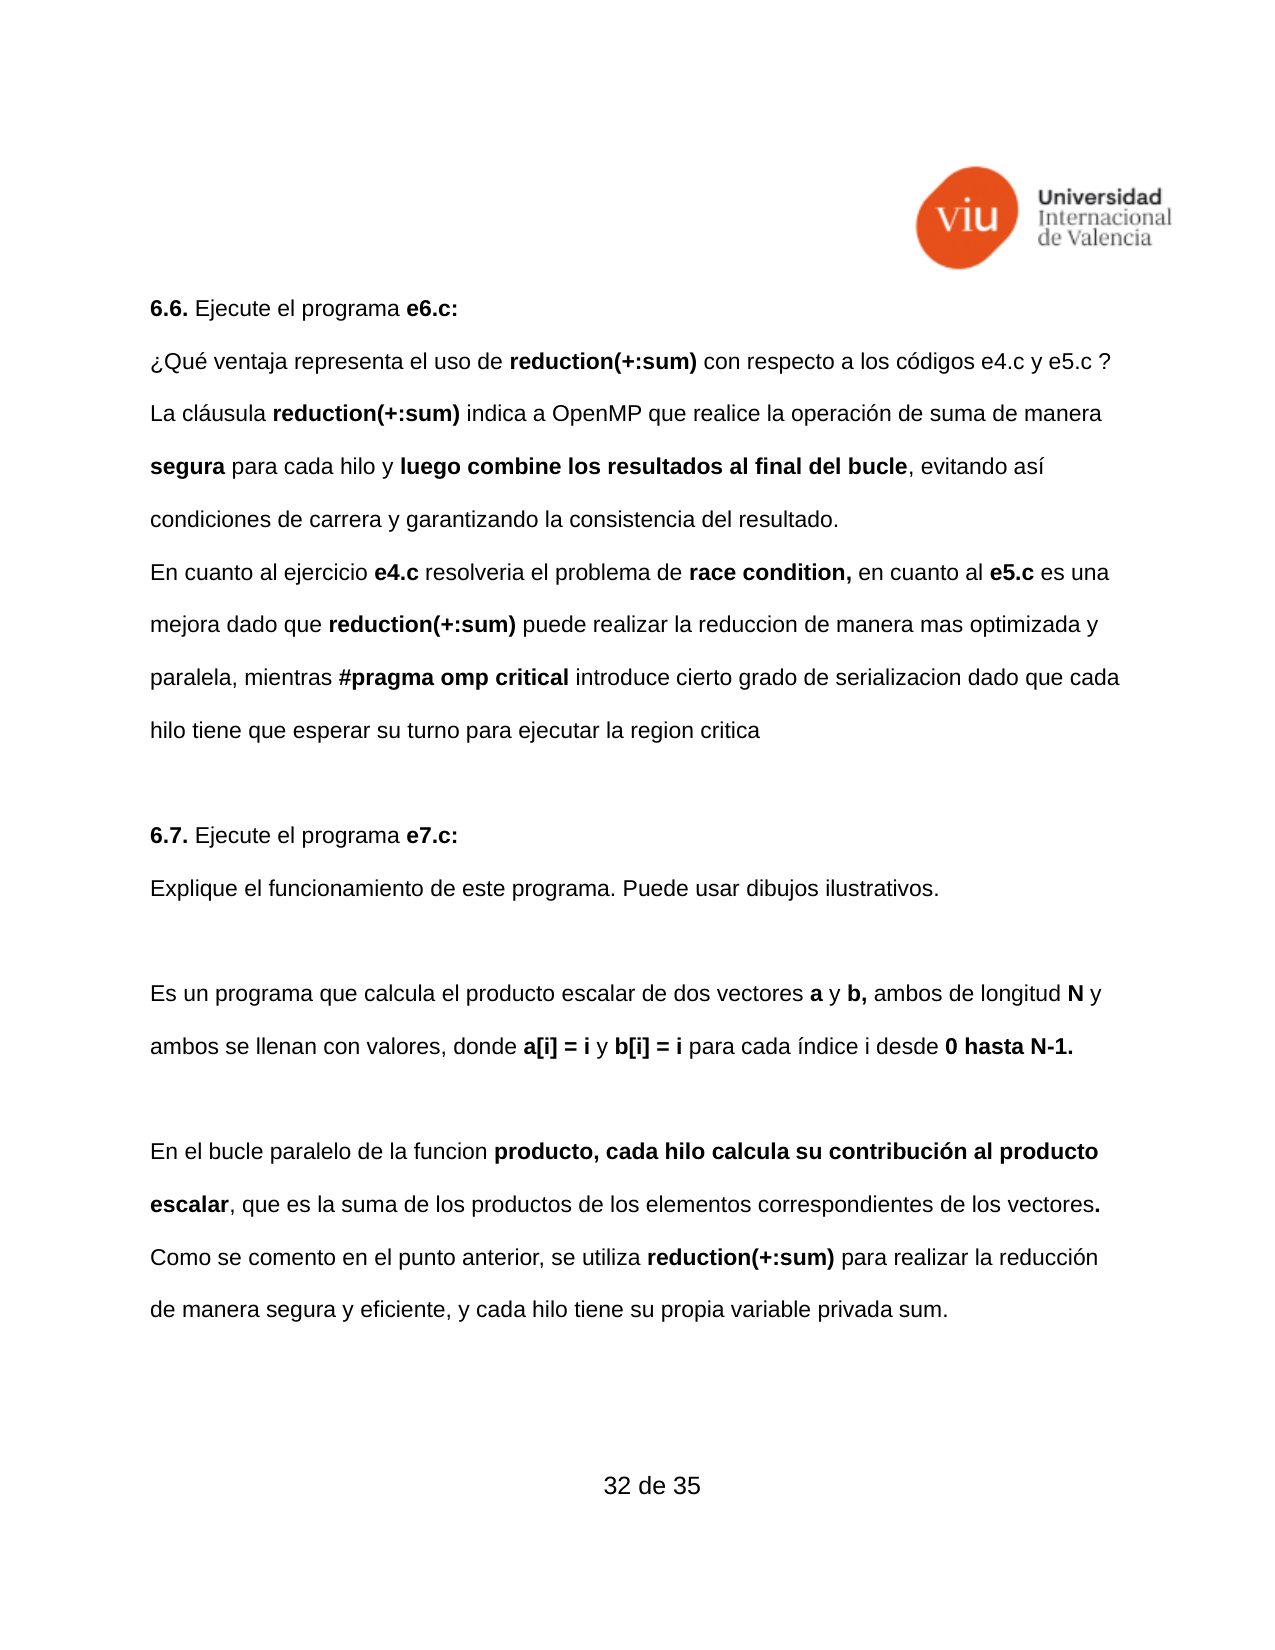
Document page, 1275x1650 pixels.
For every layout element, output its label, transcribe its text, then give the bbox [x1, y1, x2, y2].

text Explique el funcionamiento de este programa. Puede usar dibujos ilustrativos. [150, 875, 1125, 901]
text 6.6. Ejecute el programa e6.c: [150, 295, 1125, 321]
picture [913, 162, 1175, 274]
text ¿Qué ventaja representa el uso de reduction(+:sum) con respecto a los códigos e4.c y e5.c ? [150, 348, 1125, 374]
text 6.7. Ejecute el programa e7.c: [150, 822, 1125, 848]
text En el bucle paralelo de la funcion producto, cada hilo calcula su contribución al producto escalar, que es la suma de los productos de los elementos correspondientes de los vectores. Como se comento en el punto anterior, se utiliza reduction(+:sum) para realizar la reducción de manera segura y eficiente, y cada hilo tiene su propia variable privada sum. [150, 1138, 1125, 1323]
text La cláusula reduction(+:sum) indica a OpenMP que realice la operación de suma de manera segura para cada hilo y luego combine los resultados al final del bucle, evitando así condiciones de carrera y garantizando la consistencia del resultado. [150, 400, 1125, 532]
text En cuanto al ejercicio e4.c resolveria el problema de race condition, en cuanto al e5.c es una mejora dado que reduction(+:sum) puede realizar la reduccion de manera mas optimizada y paralela, mientras #pragma omp critical introduce cierto grado de serializacion dado que cada hilo tiene que esperar su turno para ejecutar la region critica [150, 558, 1125, 743]
text Es un programa que calcula el producto escalar de dos vectores a y b, ambos de longitud N y ambos se llenan con valores, donde a[i] = i y b[i] = i para cada índice i desde 0 hasta N-1. [150, 980, 1125, 1059]
